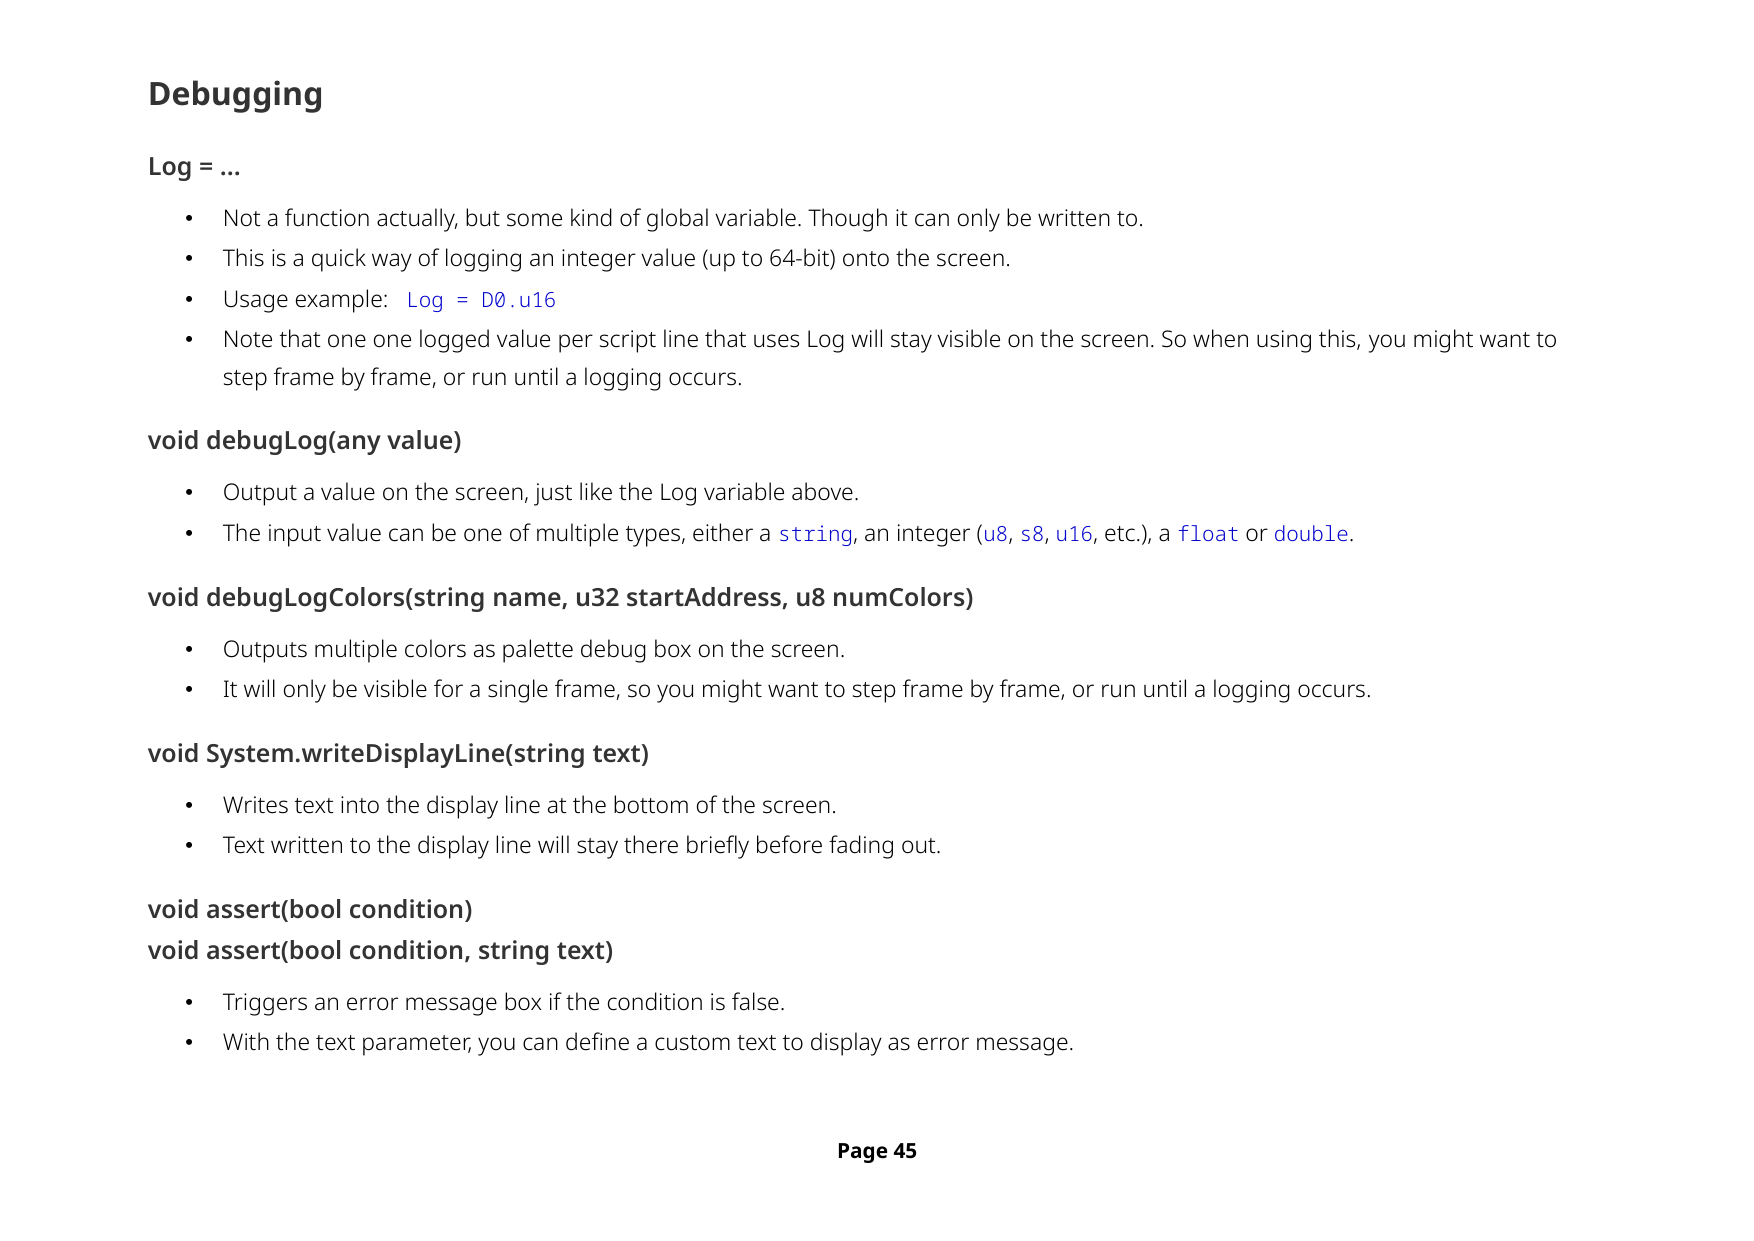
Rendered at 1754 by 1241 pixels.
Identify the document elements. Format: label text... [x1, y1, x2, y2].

subtitle Debugging [148, 71, 1606, 114]
list With the text parameter, you can define a custom text to display as error message. [185, 1026, 1606, 1057]
list Note that one one logged value per script line that uses Log will stay visible on the screen. So when using this, you might want to step frame by frame, or run until a logging occurs. [185, 323, 1606, 392]
list Writes text into the display line at the bottom of the screen. [185, 789, 1606, 820]
list This is a quick way of logging an integer value (up to 64-bit) onto the screen. [185, 242, 1606, 273]
list Usage example: Log = D0.u16 [185, 282, 1606, 314]
list It will only be visible for a single frame, so you might want to step frame by frame, or run until a logging occurs. [185, 673, 1606, 704]
list Triggers an error message box if the condition is false. [185, 986, 1606, 1017]
subtitle void assert(bool condition) void assert(bool condition, string text) [148, 892, 1606, 967]
list Text written to the display line will stay there briefly before fading out. [185, 829, 1606, 860]
list Outputs multiple colors as palette debug box on the screen. [185, 632, 1606, 664]
list Not a function actually, but some kind of global variable. Though it can only be written to. [185, 202, 1606, 233]
subtitle Log = ... [148, 148, 1606, 182]
list Output a value on the screen, just like the Log variable above. [185, 476, 1606, 507]
subtitle void System.writeDisplayLine(string text) [148, 735, 1606, 769]
subtitle void debugLogColors(string name, u32 startAddress, u8 numColors) [148, 579, 1606, 613]
list The input value can be one of multiple types, either a string, an integer (u8, s8, u16, etc.), a float or double. [185, 517, 1606, 548]
subtitle void debugLog(any value) [148, 423, 1606, 457]
